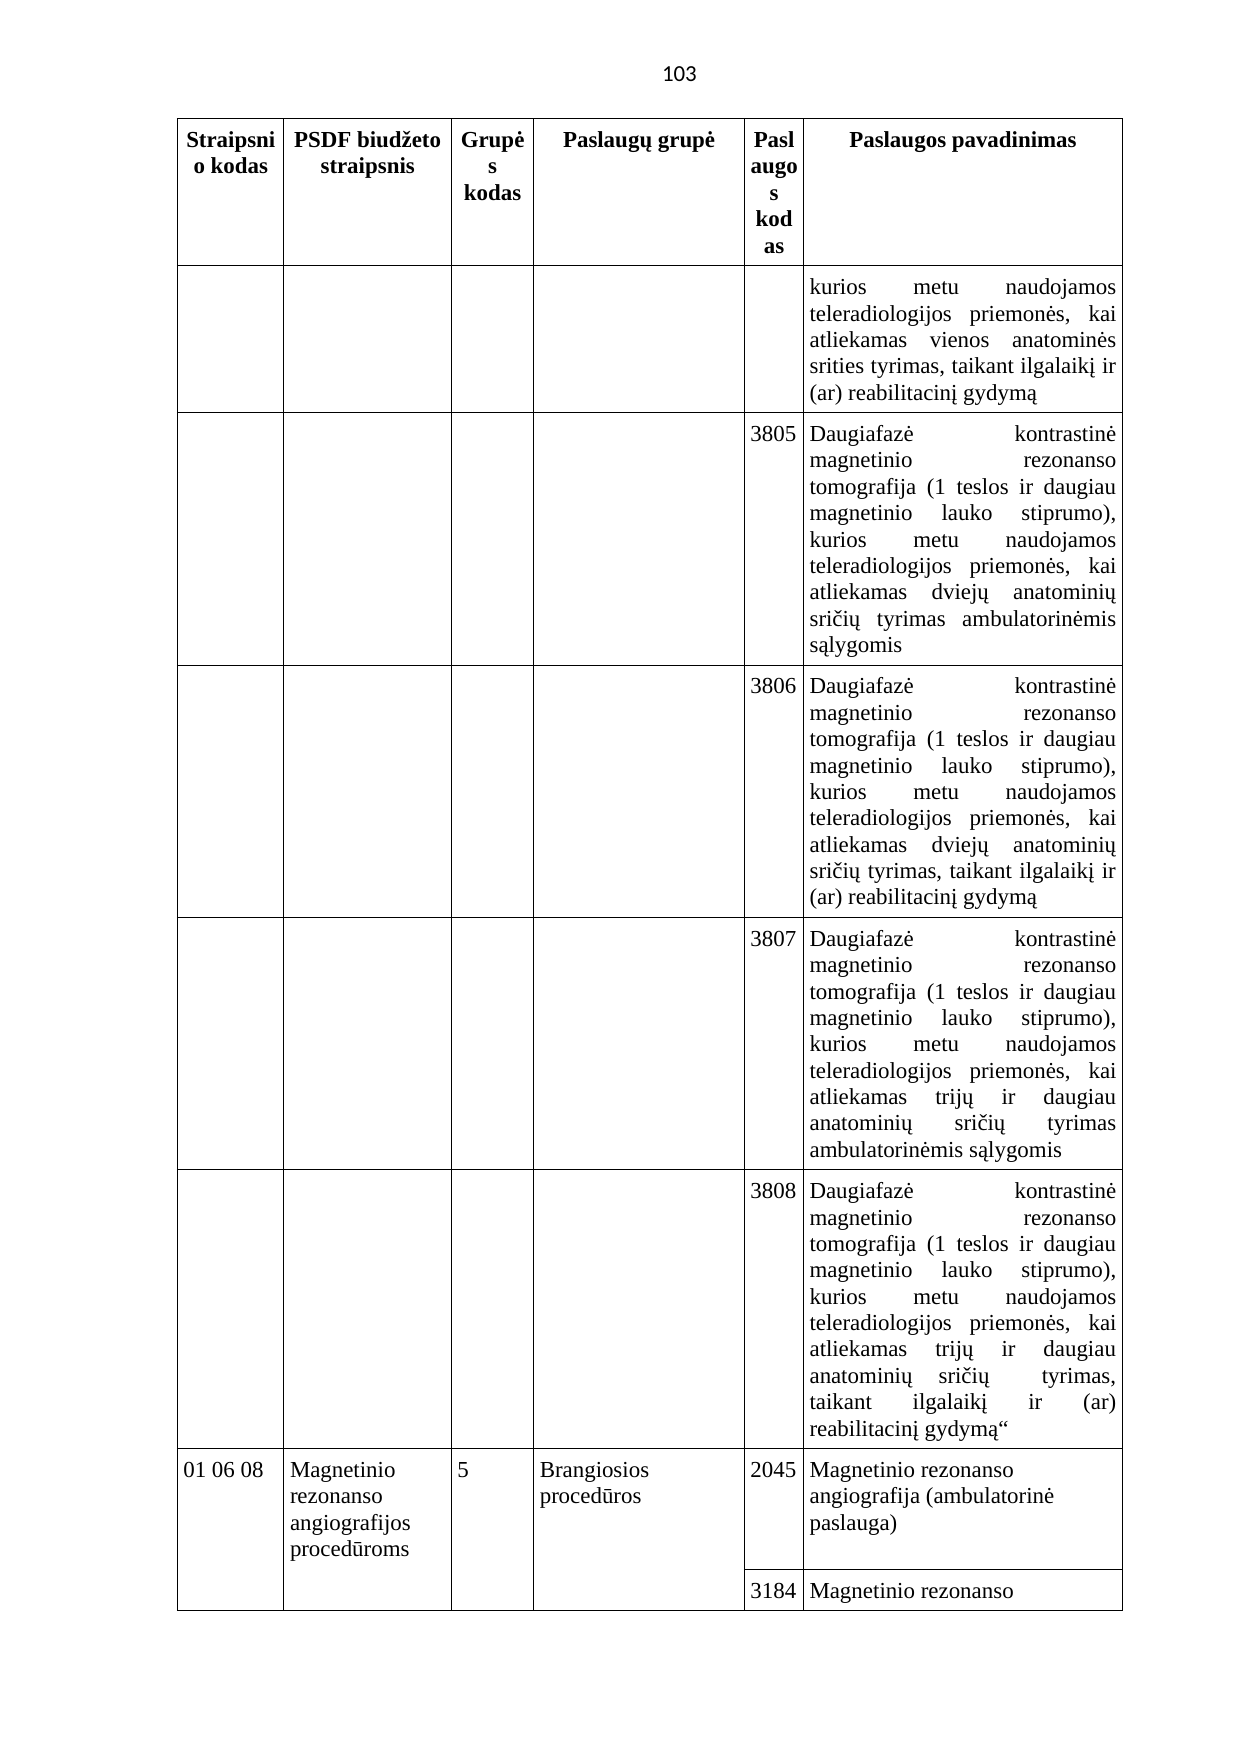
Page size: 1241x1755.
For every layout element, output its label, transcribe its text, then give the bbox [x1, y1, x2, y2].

table_cell Daugiafazė kontrastinė magnetinio rezonanso tomografija (1 teslos ir daugiau magnetinio lauko stiprumo), kurios metu naudojamos teleradiologijos priemonės, kai atliekamas trijų ir daugiau anatominių sričių tyrimas, taikant ilgalaikį ir (ar) reabilitacinį gydymą“ [804, 1170, 1122, 1448]
table_header PSDF biudžeto straipsnis [284, 119, 451, 265]
table_cell [452, 1569, 533, 1610]
table_cell Magnetinio rezonanso angiografija (ambulatorinė paslauga) [804, 1449, 1122, 1569]
table_cell 01 06 08 [178, 1449, 283, 1569]
table_cell [178, 666, 283, 917]
table_cell [745, 266, 803, 412]
table_cell [178, 1170, 283, 1448]
table_cell [178, 918, 283, 1169]
table_cell Brangiosios procedūros [534, 1449, 744, 1569]
table_cell [452, 1170, 533, 1448]
table_header Paslaugos kodas [745, 119, 803, 265]
table_cell [534, 666, 744, 917]
table_cell [284, 666, 451, 917]
table_cell Magnetinio rezonanso [804, 1570, 1122, 1610]
table_cell [534, 918, 744, 1169]
table_cell [534, 266, 744, 412]
table_cell Daugiafazė kontrastinė magnetinio rezonanso tomografija (1 teslos ir daugiau magnetinio lauko stiprumo), kurios metu naudojamos teleradiologijos priemonės, kai atliekamas dviejų anatominių sričių tyrimas, taikant ilgalaikį ir (ar) reabilitacinį gydymą [804, 666, 1122, 917]
table_cell 3805 [745, 413, 803, 664]
table_cell [452, 413, 533, 664]
table_cell [284, 266, 451, 412]
table_cell [284, 413, 451, 664]
table_cell 5 [452, 1449, 533, 1569]
table_cell 3806 [745, 666, 803, 917]
table_cell [452, 666, 533, 917]
table_cell 3808 [745, 1170, 803, 1448]
table_cell kurios metu naudojamos teleradiologijos priemonės, kai atliekamas vienos anatominės srities tyrimas, taikant ilgalaikį ir (ar) reabilitacinį gydymą [804, 266, 1122, 412]
table_cell [178, 266, 283, 412]
table_cell 3807 [745, 918, 803, 1169]
table_cell Daugiafazė kontrastinė magnetinio rezonanso tomografija (1 teslos ir daugiau magnetinio lauko stiprumo), kurios metu naudojamos teleradiologijos priemonės, kai atliekamas dviejų anatominių sričių tyrimas ambulatorinėmis sąlygomis [804, 413, 1122, 664]
table_cell [284, 1170, 451, 1448]
table_cell Daugiafazė kontrastinė magnetinio rezonanso tomografija (1 teslos ir daugiau magnetinio lauko stiprumo), kurios metu naudojamos teleradiologijos priemonės, kai atliekamas trijų ir daugiau anatominių sričių tyrimas ambulatorinėmis sąlygomis [804, 918, 1122, 1169]
table_cell [284, 1569, 451, 1610]
table_cell [452, 918, 533, 1169]
table_cell 2045 [745, 1449, 803, 1569]
table_header Paslaugų grupė [534, 119, 744, 265]
table_header Straipsnio kodas [178, 119, 283, 265]
table_cell [534, 1170, 744, 1448]
table_header Grupės kodas [452, 119, 533, 265]
table_cell [534, 413, 744, 664]
table_cell [534, 1569, 744, 1610]
table_cell [452, 266, 533, 412]
table_cell Magnetinio rezonanso angiografijos procedūroms [284, 1449, 451, 1569]
table_cell [284, 918, 451, 1169]
table_header Paslaugos pavadinimas [804, 119, 1122, 265]
table_cell [178, 413, 283, 664]
table_cell 3184 [745, 1570, 803, 1610]
table_cell [178, 1569, 283, 1610]
